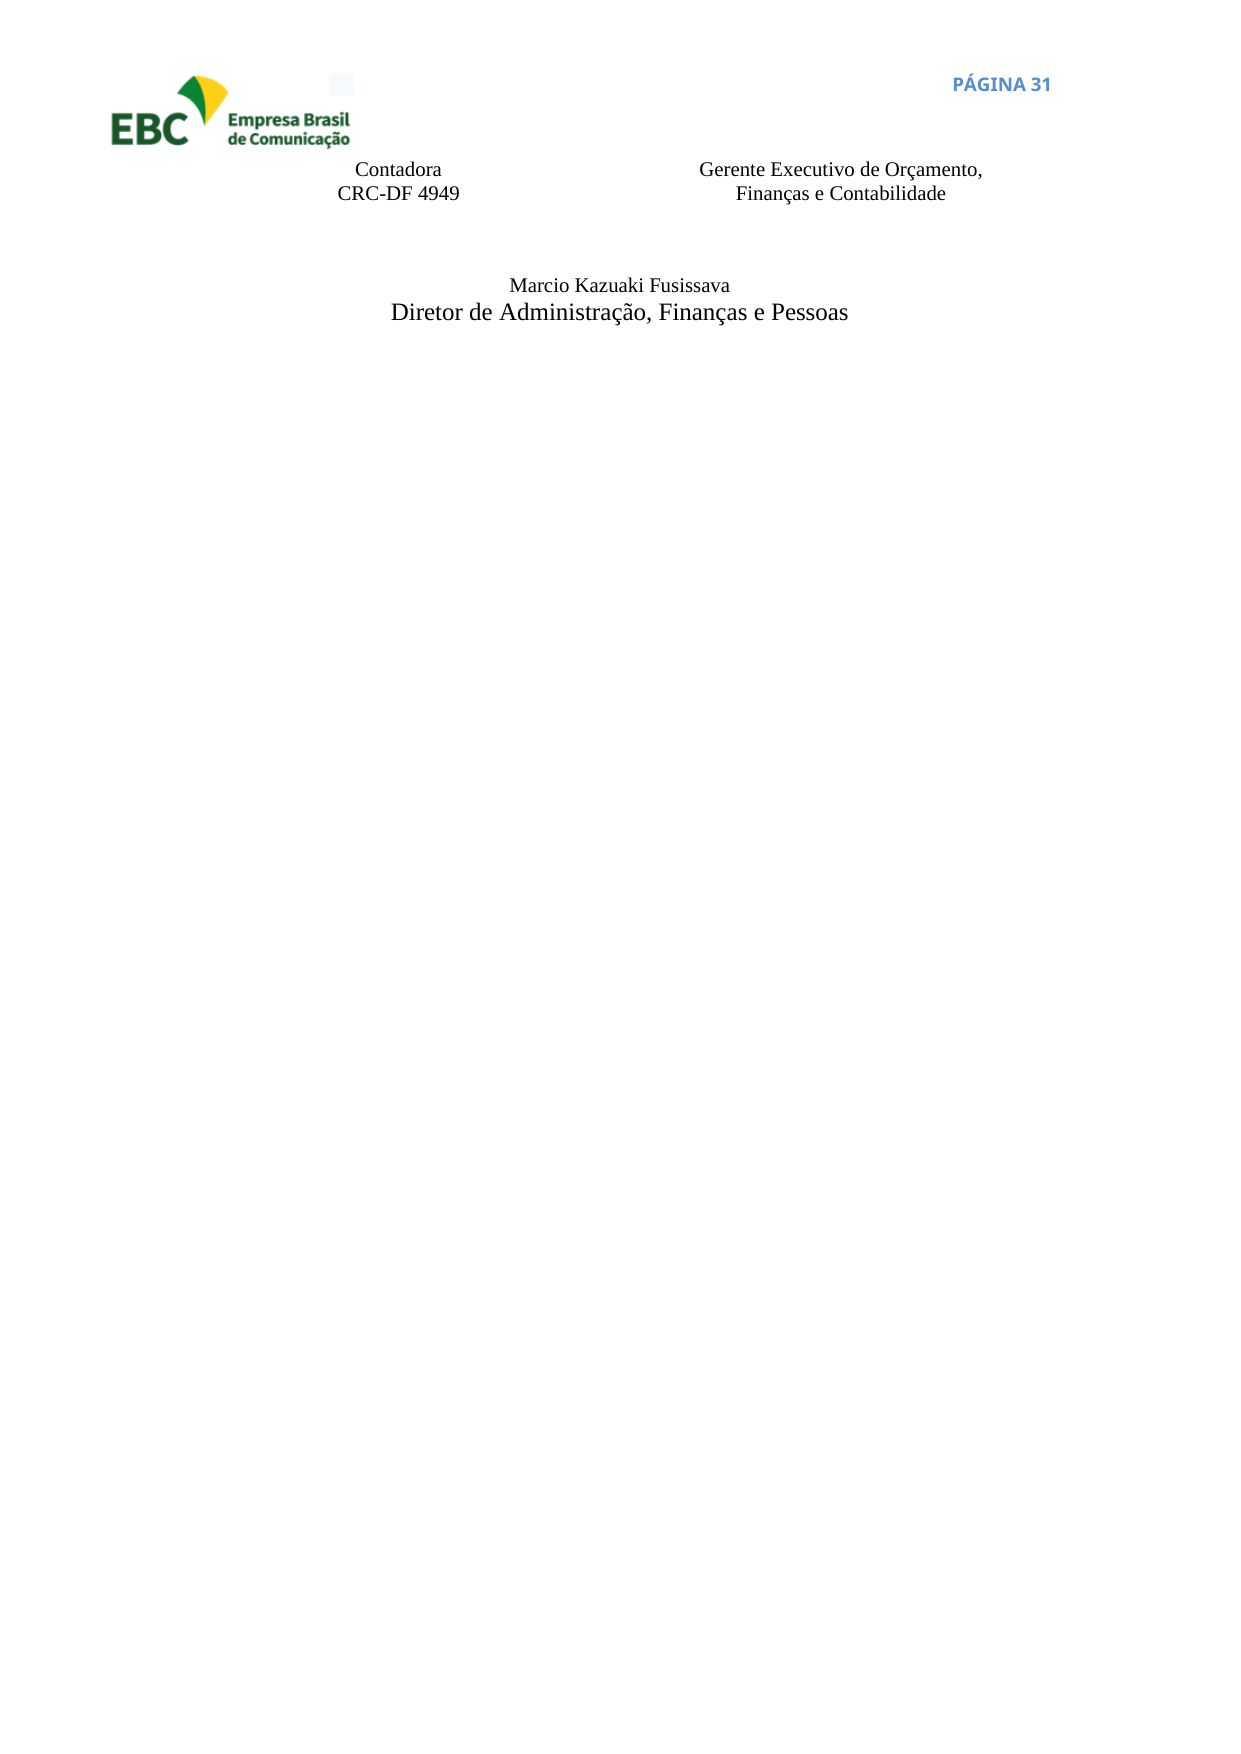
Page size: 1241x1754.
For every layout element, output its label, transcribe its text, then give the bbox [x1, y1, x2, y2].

table_header Contadora CRC-DF 4949 [177, 157, 619, 205]
table_header Gerente Executivo de Orçamento, Finanças e Contabilidade [620, 157, 1062, 205]
table_header Marcio Kazuaki Fusissava Diretor de Administração, Finanças e Pessoas [177, 273, 1062, 326]
